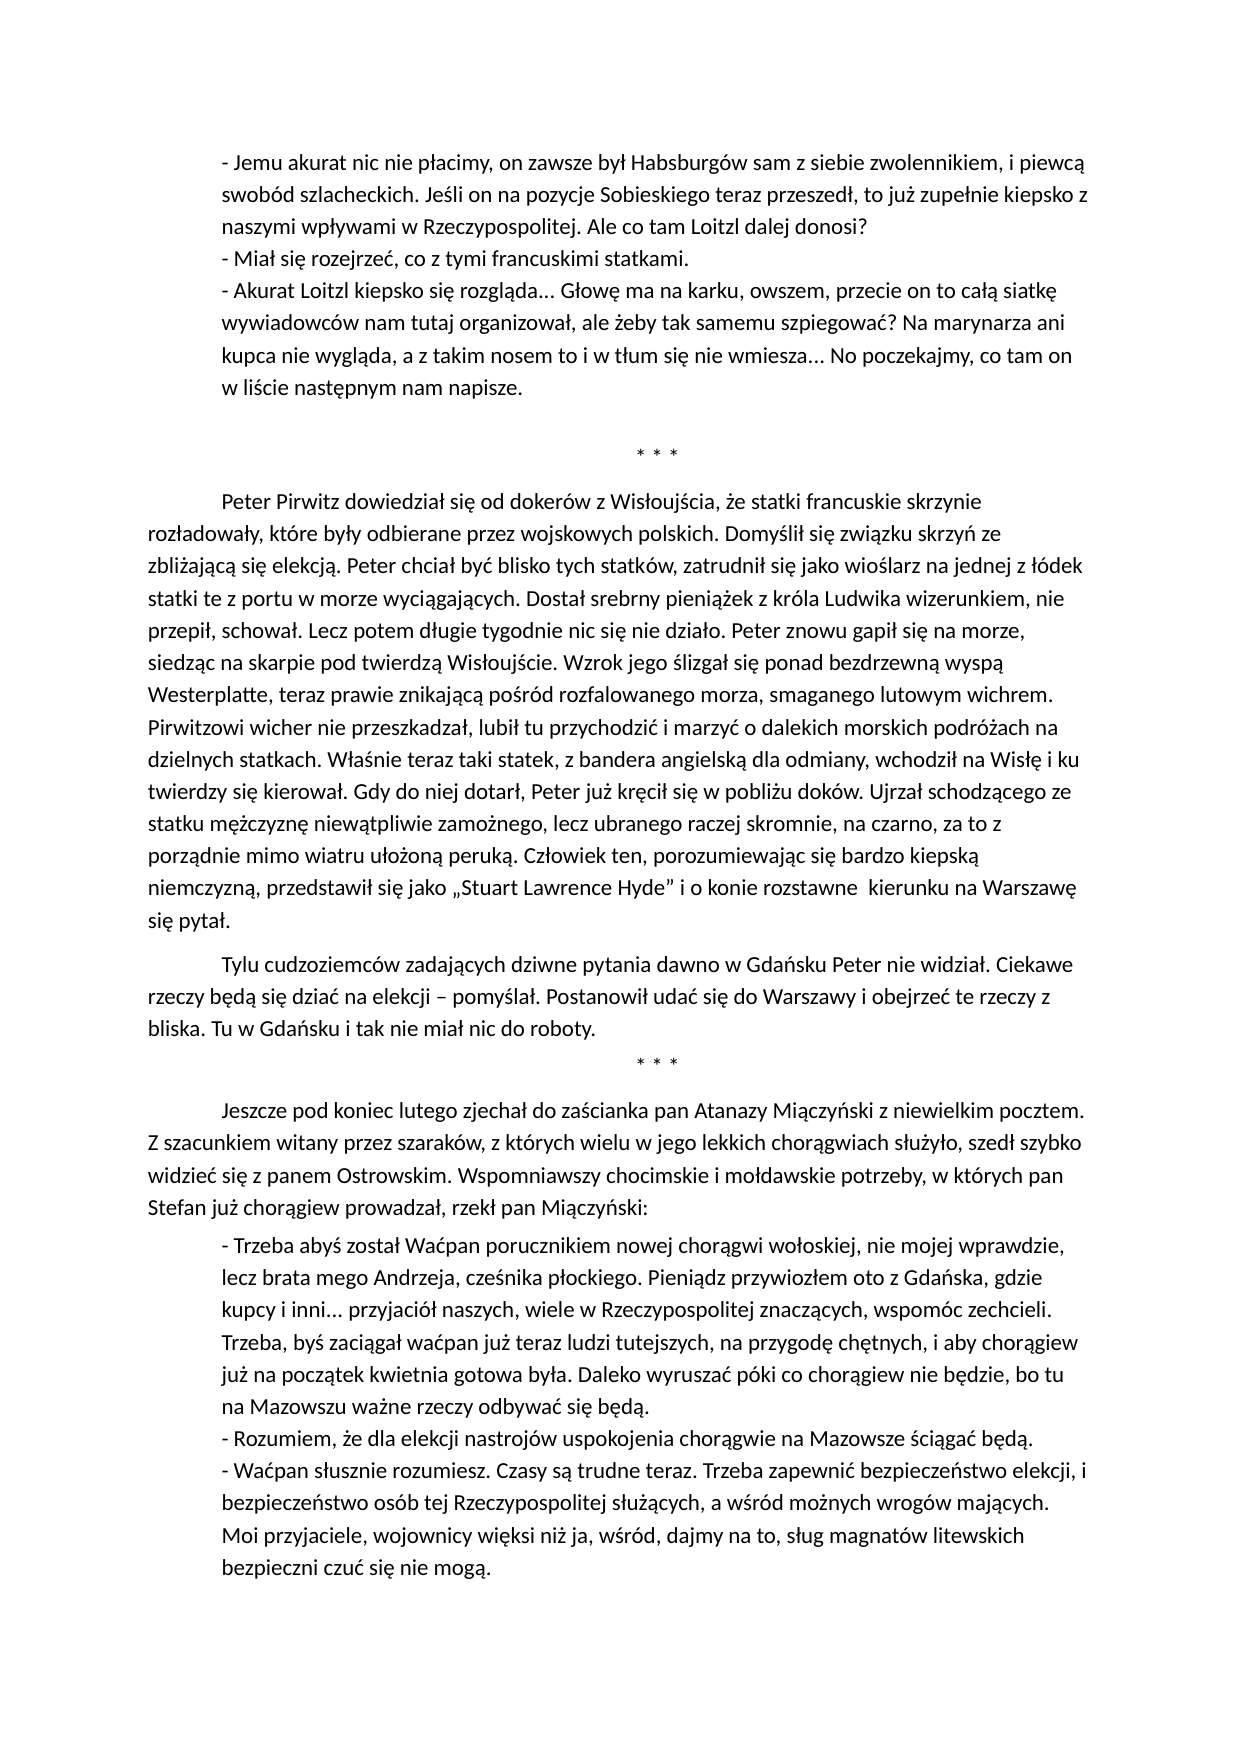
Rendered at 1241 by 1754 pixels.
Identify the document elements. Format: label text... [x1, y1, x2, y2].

text - Miał się rozejrzeć, co z tymi francuskimi statkami. [221, 244, 1093, 272]
text * * * [148, 443, 1093, 471]
text Jeszcze pod koniec lutego zjechał do zaścianka pan Atanazy Miączyński z niewielkim pocztem. Z szacunkiem witany przez szaraków, z których wielu w jego lekkich chorągwiach służyło, szedł szybko widzieć się z panem Ostrowskim. Wspomniawszy chocimskie i mołdawskie potrzeby, w których pan Stefan już chorągiew prowadzał, rzekł pan Miączyński: [148, 1096, 1093, 1221]
text - Jemu akurat nic nie płacimy, on zawsze był Habsburgów sam z siebie zwolennikiem, i piewcą swobód szlacheckich. Jeśli on na pozycje Sobieskiego teraz przeszedł, to już zupełnie kiepsko z naszymi wpływami w Rzeczypospolitej. Ale co tam Loitzl dalej donosi? [221, 148, 1093, 240]
text - Trzeba abyś został Waćpan porucznikiem nowej chorągwi wołoskiej, nie mojej wprawdzie, lecz brata mego Andrzeja, cześnika płockiego. Pieniądz przywiozłem oto z Gdańska, gdzie kupcy i inni... przyjaciół naszych, wiele w Rzeczypospolitej znaczących, wspomóc zechcieli. Trzeba, byś zaciągał waćpan już teraz ludzi tutejszych, na przygodę chętnych, i aby chorągiew już na początek kwietnia gotowa była. Daleko wyruszać póki co chorągiew nie będzie, bo tu na Mazowszu ważne rzeczy odbywać się będą. [221, 1231, 1093, 1420]
text Tylu cudzoziemców zadających dziwne pytania dawno w Gdańsku Peter nie widział. Ciekawe rzeczy będą się dziać na elekcji – pomyślał. Postanowił udać się do Warszawy i obejrzeć te rzeczy z bliska. Tu w Gdańsku i tak nie miał nic do roboty. [148, 950, 1093, 1042]
text * * * [148, 1052, 1093, 1080]
text - Waćpan słusznie rozumiesz. Czasy są trudne teraz. Trzeba zapewnić bezpieczeństwo elekcji, i bezpieczeństwo osób tej Rzeczypospolitej służących, a wśród możnych wrogów mających. Moi przyjaciele, wojownicy więksi niż ja, wśród, dajmy na to, sług magnatów litewskich bezpieczni czuć się nie mogą. [221, 1456, 1093, 1581]
text - Rozumiem, że dla elekcji nastrojów uspokojenia chorągwie na Mazowsze ściągać będą. [221, 1424, 1093, 1452]
text - Akurat Loitzl kiepsko się rozgląda... Głowę ma na karku, owszem, przecie on to całą siatkę wywiadowców nam tutaj organizował, ale żeby tak samemu szpiegować? Na marynarza ani kupca nie wygląda, a z takim nosem to i w tłum się nie wmiesza... No poczekajmy, co tam on w liście następnym nam napisze. [221, 276, 1093, 401]
text Peter Pirwitz dowiedział się od dokerów z Wisłoujścia, że statki francuskie skrzynie rozładowały, które były odbierane przez wojskowych polskich. Domyślił się związku skrzyń ze zbliżającą się elekcją. Peter chciał być blisko tych statków, zatrudnił się jako wioślarz na jednej z łódek statki te z portu w morze wyciągających. Dostał srebrny pieniążek z króla Ludwika wizerunkiem, nie przepił, schował. Lecz potem długie tygodnie nic się nie działo. Peter znowu gapił się na morze, siedząc na skarpie pod twierdzą Wisłoujście. Wzrok jego ślizgał się ponad bezdrzewną wyspą Westerplatte, teraz prawie znikającą pośród rozfalowanego morza, smaganego lutowym wichrem. Pirwitzowi wicher nie przeszkadzał, lubił tu przychodzić i marzyć o dalekich morskich podróżach na dzielnych statkach. Właśnie teraz taki statek, z bandera angielską dla odmiany, wchodził na Wisłę i ku twierdzy się kierował. Gdy do niej dotarł, Peter już kręcił się w pobliżu doków. Ujrzał schodzącego ze statku mężczyznę niewątpliwie zamożnego, lecz ubranego raczej skromnie, na czarno, za to z porządnie mimo wiatru ułożoną peruką. Człowiek ten, porozumiewając się bardzo kiepską niemczyzną, przedstawił się jako „Stuart Lawrence Hyde” i o konie rozstawne kierunku na Warszawę się pytał. [148, 487, 1093, 934]
